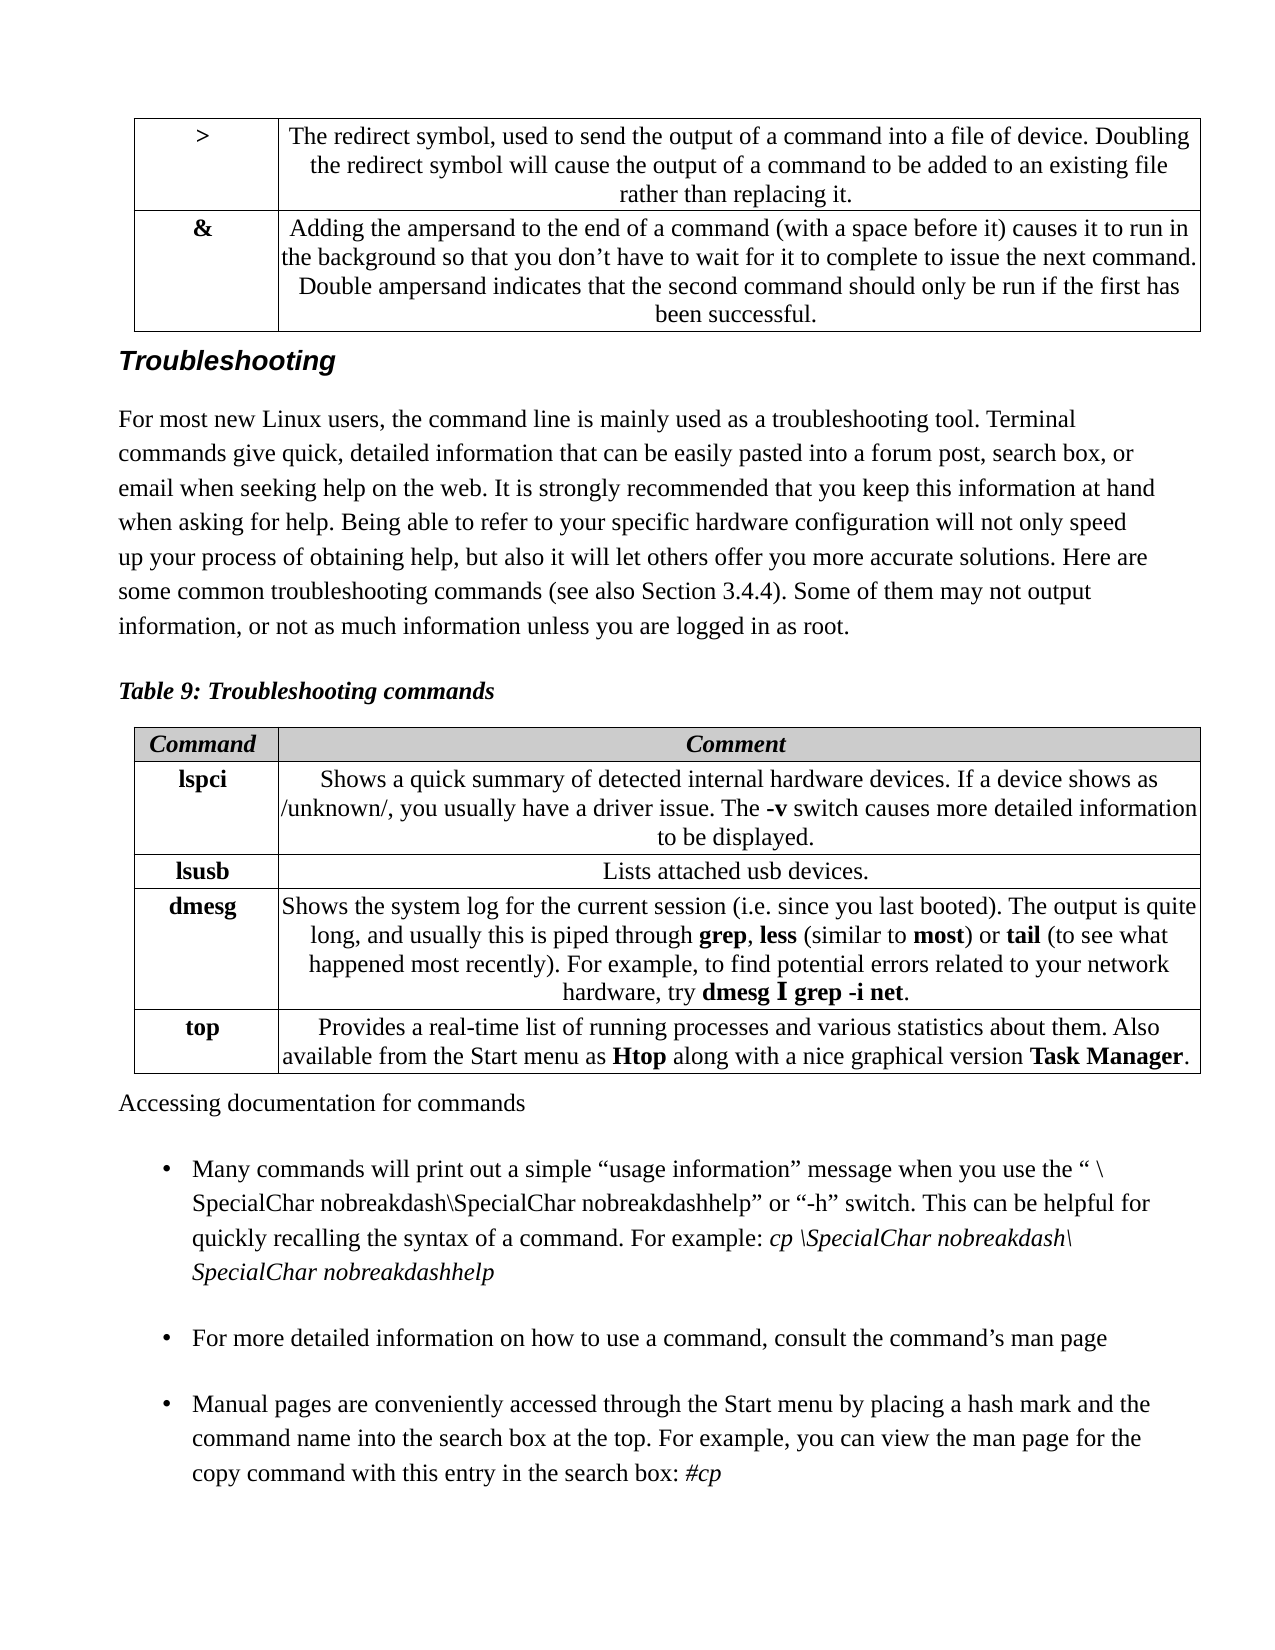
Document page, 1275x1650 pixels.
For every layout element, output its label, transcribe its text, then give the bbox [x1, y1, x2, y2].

table_cell lsusb [135, 855, 278, 888]
table_cell Lists attached usb devices. [279, 855, 1200, 888]
table_cell The redirect symbol, used to send the output of a command into a file of device. Doubling the redirect symbol will cause the output of a command to be added to an existing file rather than replacing it. [279, 119, 1200, 210]
text For most new Linux users, the command line is mainly used as a troubleshooting tool. Terminal commands give quick, detailed information that can be easily pasted into a forum post, search box, or email when seeking help on the web. It is strongly recommended that you keep this information at hand when asking for help. Being able to refer to your specific hardware configuration will not only speed up your process of obtaining help, but also it will let others offer you more accurate solutions. Here are some common troubleshooting commands (see also Section 3.4.4). Some of them may not output information, or not as much information unless you are logged in as root. [118, 404, 1157, 639]
table_cell top [135, 1010, 278, 1072]
table_cell lspci [135, 762, 278, 853]
subtitle Troubleshooting [118, 344, 1157, 376]
table_cell Shows the system log for the current session (i.e. since you last booted). The output is quite long, and usually this is piped through grep, less (similar to most) or tail (to see what happened most recently). For example, to find potential errors related to your network hardware, try dmesg Ⅰ grep -i net. [279, 889, 1200, 1009]
table_cell Shows a quick summary of detected internal hardware devices. If a device shows as /unknown/, you usually have a driver issue. The -v switch causes more detailed information to be displayed. [279, 762, 1200, 853]
table_header Command [135, 728, 278, 761]
list For more detailed information on how to use a command, consult the command’s man page [162, 1323, 1157, 1352]
list Many commands will print out a simple “usage information” message when you use the “ \SpecialChar nobreakdash\SpecialChar nobreakdashhelp” or “-h” switch. This can be helpful for quickly recalling the syntax of a command. For example: cp \SpecialChar nobreakdash\SpecialChar nobreakdashhelp [162, 1154, 1157, 1286]
table_header Comment [279, 728, 1200, 761]
table_cell dmesg [135, 889, 278, 1009]
text Accessing documentation for commands [118, 1088, 1157, 1117]
text Table 9: Troubleshooting commands [118, 676, 1157, 705]
table_cell > [135, 119, 278, 210]
table_cell Adding the ampersand to the end of a command (with a space before it) causes it to run in the background so that you don’t have to wait for it to complete to issue the next command. Double ampersand indicates that the second command should only be run if the first has been successful. [279, 211, 1200, 331]
table_cell & [135, 211, 278, 331]
list Manual pages are conveniently accessed through the Start menu by placing a hash mark and the command name into the search box at the top. For example, you can view the man page for the copy command with this entry in the search box: #cp [162, 1389, 1157, 1487]
table_cell Provides a real-time list of running processes and various statistics about them. Also available from the Start menu as Htop along with a nice graphical version Task Manager. [279, 1010, 1200, 1072]
